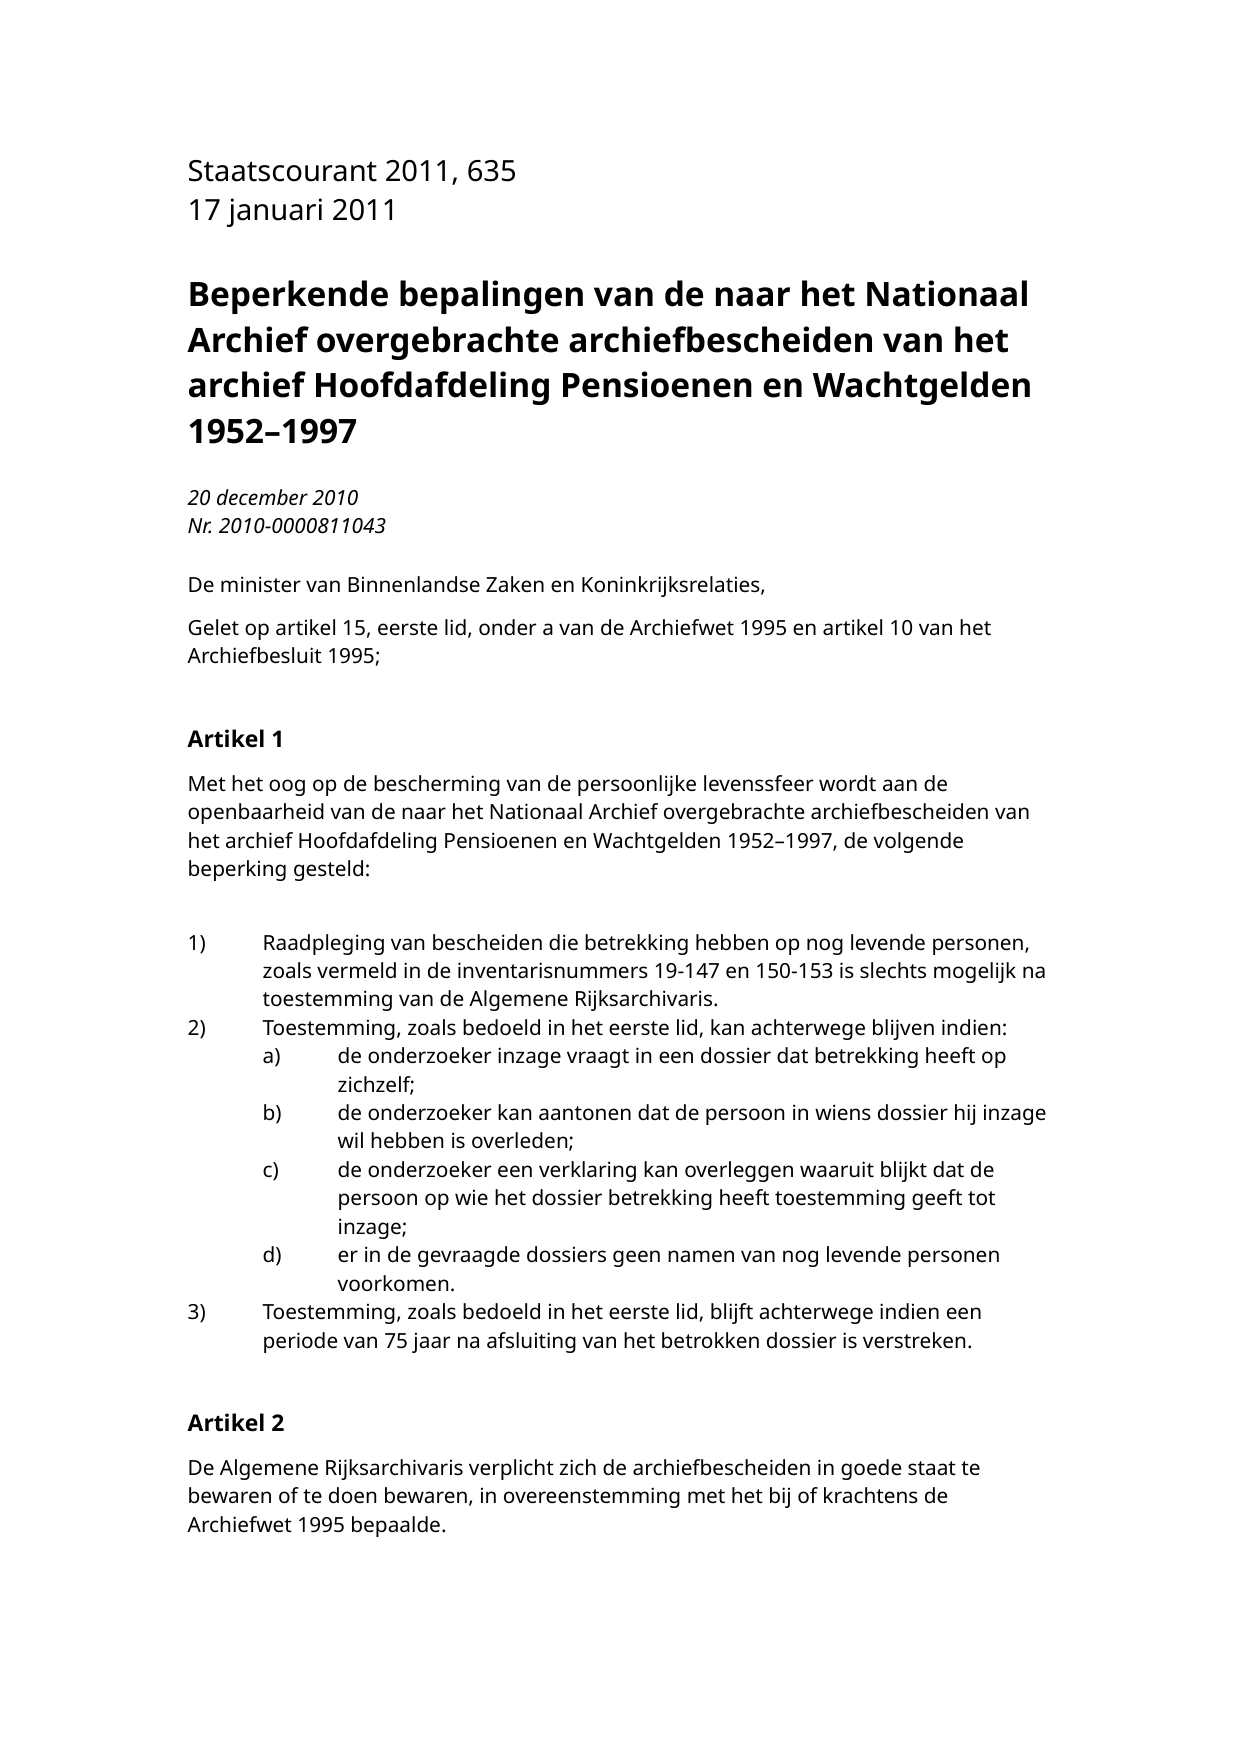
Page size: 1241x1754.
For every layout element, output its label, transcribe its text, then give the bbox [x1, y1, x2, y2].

list Raadpleging van bescheiden die betrekking hebben op nog levende personen, zoals vermeld in de inventarisnummers 19-147 en 150-153 is slechts mogelijk na toestemming van de Algemene Rijksarchivaris. [187, 928, 1053, 1013]
subtitle Artikel 1 [187, 723, 1053, 754]
subtitle Beperkende bepalingen van de naar het Nationaal Archief overgebrachte archiefbescheiden van het archief Hoofdafdeling Pensioenen en Wachtgelden 1952–1997 [187, 271, 1053, 453]
list de onderzoeker kan aantonen dat de persoon in wiens dossier hij inzage wil hebben is overleden; [262, 1098, 1053, 1155]
subtitle Artikel 2 [187, 1407, 1053, 1438]
text 20 december 2010 [187, 483, 1053, 511]
text Met het oog op de bescherming van de persoonlijke levenssfeer wordt aan de openbaarheid van de naar het Nationaal Archief overgebrachte archiefbescheiden van het archief Hoofdafdeling Pensioenen en Wachtgelden 1952–1997, de volgende beperking gesteld: [187, 769, 1053, 883]
text Gelet op artikel 15, eerste lid, onder a van de Archiefwet 1995 en artikel 10 van het Archiefbesluit 1995; [187, 613, 1053, 670]
text Nr. 2010-0000811043 [187, 511, 1053, 540]
text 17 januari 2011 [187, 190, 1053, 229]
list er in de gevraagde dossiers geen namen van nog levende personen voorkomen. [262, 1240, 1053, 1297]
text Staatscourant 2011, 635 [187, 150, 1053, 190]
text De minister van Binnenlandse Zaken en Koninkrijksrelaties, [187, 570, 1053, 598]
list de onderzoeker een verklaring kan overleggen waaruit blijkt dat de persoon op wie het dossier betrekking heeft toestemming geeft tot inzage; [262, 1155, 1053, 1240]
text De Algemene Rijksarchivaris verplicht zich de archiefbescheiden in goede staat te bewaren of te doen bewaren, in overeenstemming met het bij of krachtens de Archiefwet 1995 bepaalde. [187, 1453, 1053, 1538]
list Toestemming, zoals bedoeld in het eerste lid, kan achterwege blijven indien: [187, 1013, 1053, 1041]
list de onderzoeker inzage vraagt in een dossier dat betrekking heeft op zichzelf; [262, 1041, 1053, 1098]
list Toestemming, zoals bedoeld in het eerste lid, blijft achterwege indien een periode van 75 jaar na afsluiting van het betrokken dossier is verstreken. [187, 1297, 1053, 1354]
